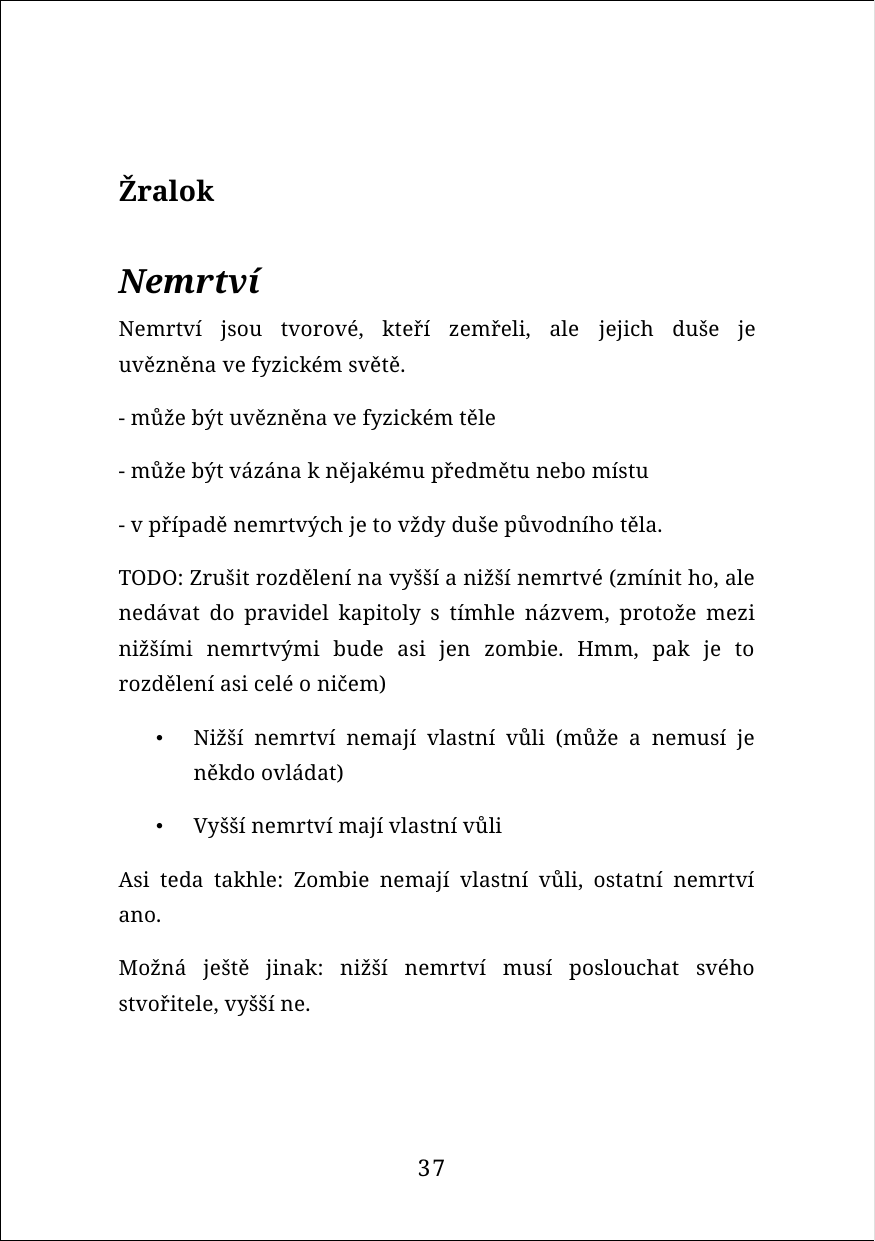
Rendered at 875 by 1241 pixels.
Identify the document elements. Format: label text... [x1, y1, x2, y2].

text TODO: Zrušit rozdělení na vyšší a nižší nemrtvé (zmínit ho, ale nedávat do pravidel kapitoly s tímhle názvem, protože mezi nižšími nemrtvými bude asi jen zombie. Hmm, pak je to rozdělení asi celé o ničem) [118, 563, 756, 698]
text - může být vázána k nějakému předmětu nebo místu [118, 457, 756, 485]
subtitle Nemrtví [118, 257, 756, 303]
text Možná ještě jinak: nižší nemrtví musí poslouchat svého stvořitele, vyšší ne. [118, 953, 756, 1017]
text - může být uvězněna ve fyzickém těle [118, 403, 756, 432]
text Asi teda takhle: Zombie nemají vlastní vůli, ostatní nemrtví ano. [118, 865, 756, 929]
list Nižší nemrtví nemají vlastní vůli (může a nemusí je někdo ovládat) [156, 723, 756, 787]
text - v případě nemrtvých je to vždy duše původního těla. [118, 510, 756, 538]
list Vyšší nemrtví mají vlastní vůli [156, 812, 756, 840]
subtitle Žralok [118, 172, 756, 210]
text Nemrtví jsou tvorové, kteří zemřeli, ale jejich duše je uvězněna ve fyzickém světě. [118, 314, 756, 378]
